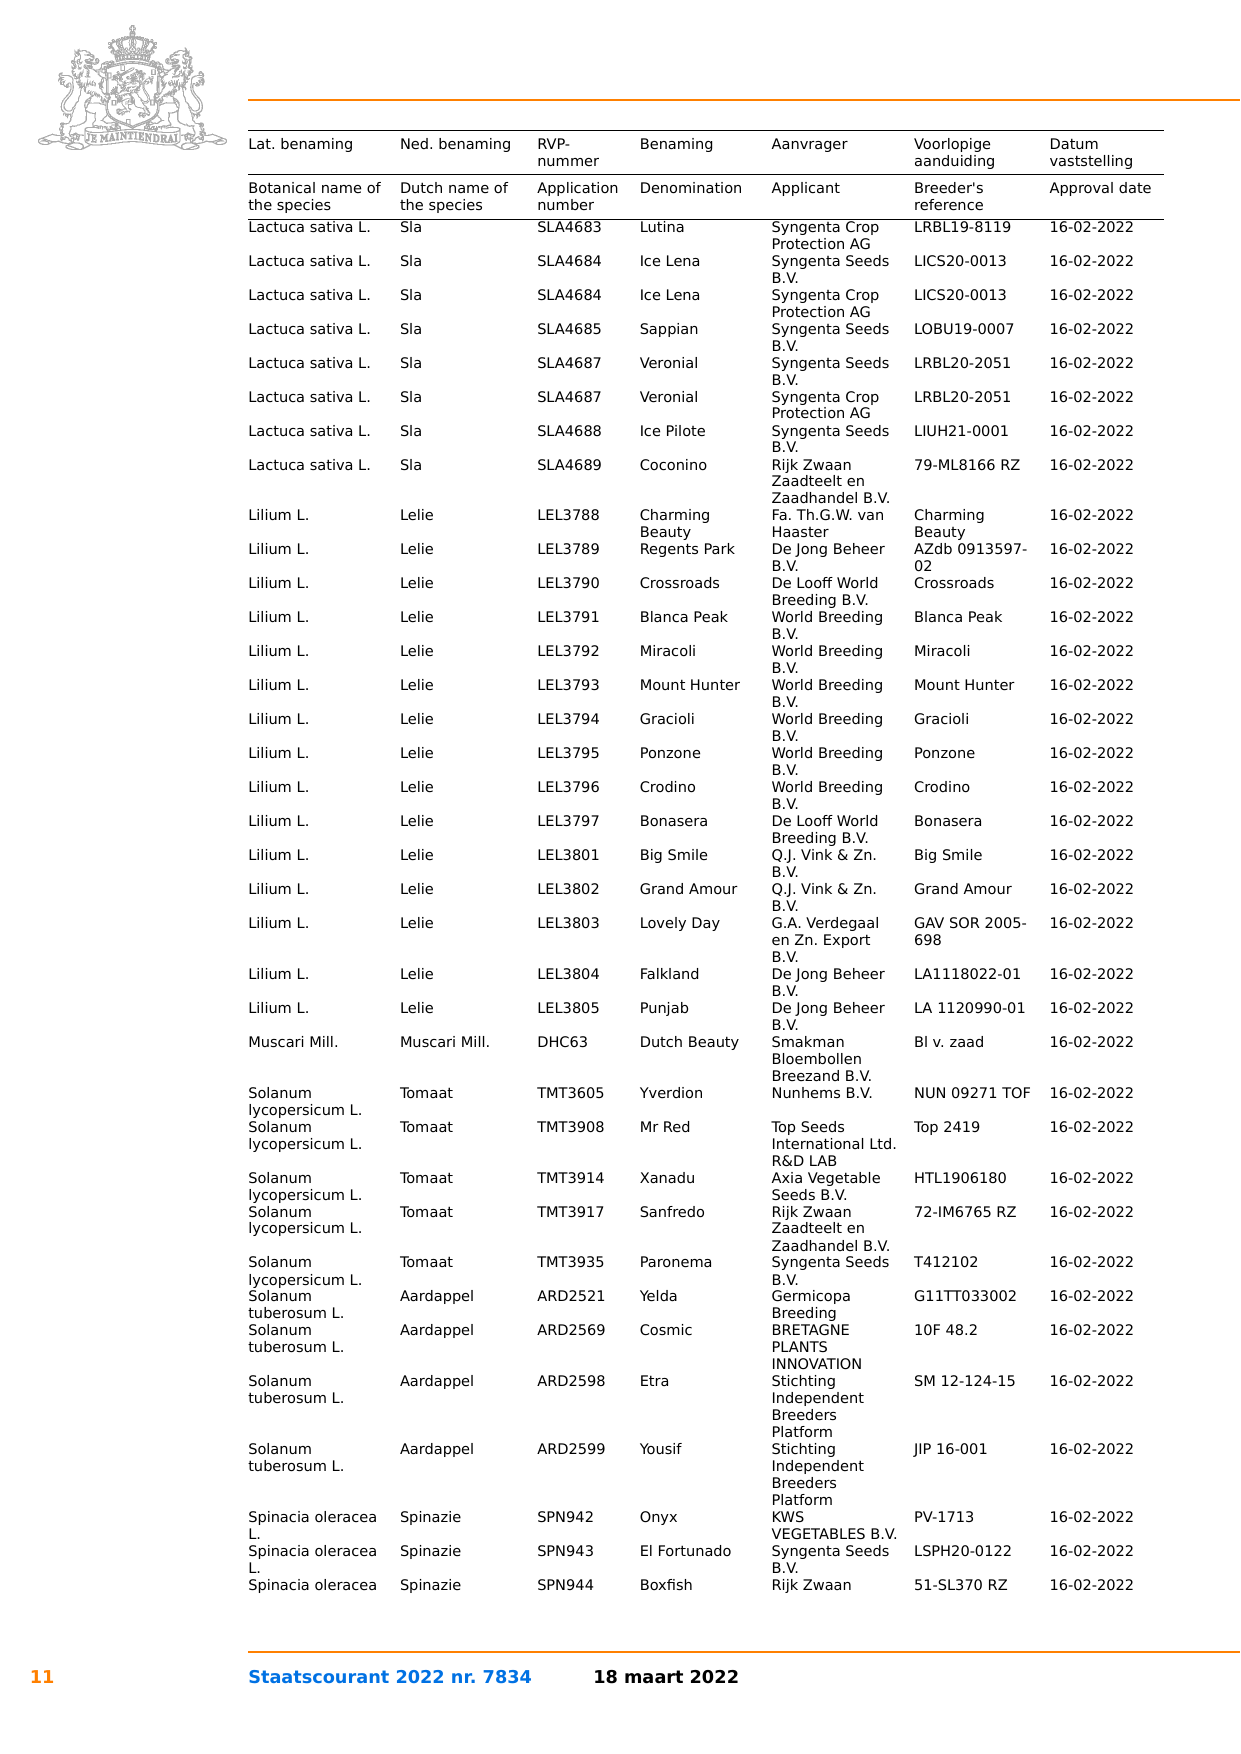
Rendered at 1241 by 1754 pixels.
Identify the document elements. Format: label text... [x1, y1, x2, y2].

table_cell Miracoli [908, 643, 1043, 677]
table_cell TMT3935 [531, 1254, 633, 1288]
table_cell LRBL20-2051 [908, 355, 1043, 388]
table_cell Onyx [634, 1509, 766, 1543]
table_cell LSPH20-0122 [908, 1543, 1043, 1577]
table_cell 16-02-2022 [1044, 1254, 1163, 1288]
table_cell Sla [394, 321, 531, 354]
table_cell Lilium L. [248, 541, 394, 575]
table_cell 16-02-2022 [1044, 813, 1163, 847]
table_cell Mount Hunter [908, 677, 1043, 711]
table_cell Lactuca sativa L. [248, 456, 394, 507]
table_cell Lelie [394, 541, 531, 575]
table_cell Xanadu [634, 1170, 766, 1203]
table_cell Sappian [634, 321, 766, 354]
table_cell LA 1120990-01 [908, 1000, 1043, 1034]
table_cell LEL3796 [531, 779, 633, 813]
table_cell 16-02-2022 [1044, 1034, 1163, 1084]
table_cell Veronial [634, 389, 766, 422]
table_cell Ice Pilote [634, 423, 766, 456]
table_cell Axia Vegetable Seeds B.V. [766, 1170, 908, 1203]
table_cell Lilium L. [248, 745, 394, 779]
table_cell Solanum lycopersicum L. [248, 1204, 394, 1254]
table_cell 16-02-2022 [1044, 1543, 1163, 1577]
table_cell Yelda [634, 1288, 766, 1322]
table_cell 16-02-2022 [1044, 253, 1163, 287]
table_cell Bonasera [908, 813, 1043, 847]
table_cell De Jong Beheer B.V. [766, 966, 908, 1000]
table_cell Syngenta Seeds B.V. [766, 355, 908, 388]
table_cell 16-02-2022 [1044, 321, 1163, 354]
table_cell Lelie [394, 609, 531, 643]
table_cell Lelie [394, 507, 531, 541]
table_cell ARD2521 [531, 1288, 633, 1322]
table_cell 16-02-2022 [1044, 507, 1163, 541]
table_cell Lilium L. [248, 677, 394, 711]
table_cell World Breeding B.V. [766, 677, 908, 711]
table_cell 51-SL370 RZ [908, 1577, 1043, 1594]
table_cell 16-02-2022 [1044, 609, 1163, 643]
table_cell De Looff World Breeding B.V. [766, 575, 908, 609]
table_cell TMT3908 [531, 1119, 633, 1169]
table_cell LEL3797 [531, 813, 633, 847]
table_cell SLA4684 [531, 253, 633, 287]
table_cell 16-02-2022 [1044, 1441, 1163, 1509]
table_cell Lilium L. [248, 643, 394, 677]
table_cell 16-02-2022 [1044, 779, 1163, 813]
table_cell G.A. Verdegaal en Zn. Export B.V. [766, 915, 908, 966]
table_cell Regents Park [634, 541, 766, 575]
table_cell Solanum lycopersicum L. [248, 1170, 394, 1203]
table_cell Gracioli [908, 711, 1043, 745]
table_cell HTL1906180 [908, 1170, 1043, 1203]
table_cell TMT3605 [531, 1085, 633, 1118]
table_cell Ponzone [908, 745, 1043, 779]
table_cell Solanum lycopersicum L. [248, 1254, 394, 1288]
table_cell KWS VEGETABLES B.V. [766, 1509, 908, 1543]
table_cell 16-02-2022 [1044, 966, 1163, 1000]
table_cell Lactuca sativa L. [248, 253, 394, 287]
table_cell 16-02-2022 [1044, 1288, 1163, 1322]
table_cell Blanca Peak [634, 609, 766, 643]
table_cell 16-02-2022 [1044, 1170, 1163, 1203]
table_cell 16-02-2022 [1044, 1577, 1163, 1594]
table_cell LEL3793 [531, 677, 633, 711]
table_cell Ice Lena [634, 253, 766, 287]
table_cell 16-02-2022 [1044, 1204, 1163, 1254]
table_cell Crodino [908, 779, 1043, 813]
table_cell World Breeding B.V. [766, 609, 908, 643]
table_cell Veronial [634, 355, 766, 388]
table_cell 16-02-2022 [1044, 1000, 1163, 1034]
table_cell Crossroads [634, 575, 766, 609]
table_cell Sanfredo [634, 1204, 766, 1254]
table_cell Lilium L. [248, 915, 394, 966]
table_cell Syngenta Seeds B.V. [766, 423, 908, 456]
table_cell Charming Beauty [908, 507, 1043, 541]
table_cell TMT3917 [531, 1204, 633, 1254]
table_cell ARD2599 [531, 1441, 633, 1509]
table_cell Syngenta Seeds B.V. [766, 1543, 908, 1577]
table_cell 10F 48.2 [908, 1322, 1043, 1373]
table_cell Lelie [394, 677, 531, 711]
table_cell World Breeding B.V. [766, 745, 908, 779]
table_cell Spinacia oleracea [248, 1577, 394, 1594]
table_cell Sla [394, 423, 531, 456]
table_cell Spinazie [394, 1543, 531, 1577]
table_cell AZdb 0913597-02 [908, 541, 1043, 575]
table_cell Bonasera [634, 813, 766, 847]
table_cell Stichting Independent Breeders Platform [766, 1441, 908, 1509]
table_cell LEL3795 [531, 745, 633, 779]
table_cell LRBL20-2051 [908, 389, 1043, 422]
table_cell 16-02-2022 [1044, 423, 1163, 456]
table_cell LICS20-0013 [908, 253, 1043, 287]
table_cell Crodino [634, 779, 766, 813]
table_cell 16-02-2022 [1044, 643, 1163, 677]
table_cell Spinazie [394, 1509, 531, 1543]
table_cell De Looff World Breeding B.V. [766, 813, 908, 847]
table_cell G11TT033002 [908, 1288, 1043, 1322]
table_cell Miracoli [634, 643, 766, 677]
table_cell Aardappel [394, 1322, 531, 1373]
table_cell Ice Lena [634, 287, 766, 321]
table_cell Coconino [634, 456, 766, 507]
table_cell De Jong Beheer B.V. [766, 541, 908, 575]
table_cell Sla [394, 389, 531, 422]
table_cell Q.J. Vink & Zn. B.V. [766, 881, 908, 915]
table_cell Aardappel [394, 1441, 531, 1509]
table_cell JIP 16-001 [908, 1441, 1043, 1509]
table_cell 16-02-2022 [1044, 677, 1163, 711]
table_cell Muscari Mill. [248, 1034, 394, 1084]
table_header Ned. benaming [394, 131, 531, 174]
table_cell Smakman Bloembollen Breezand B.V. [766, 1034, 908, 1084]
table_cell Grand Amour [908, 881, 1043, 915]
table_cell Applicant [766, 175, 908, 219]
table_cell Breeder's reference [908, 175, 1043, 219]
table_cell Lovely Day [634, 915, 766, 966]
table_cell SLA4683 [531, 220, 633, 253]
table_cell Lelie [394, 779, 531, 813]
table_cell Paronema [634, 1254, 766, 1288]
table_cell 16-02-2022 [1044, 915, 1163, 966]
table_cell 16-02-2022 [1044, 355, 1163, 388]
table_cell LEL3789 [531, 541, 633, 575]
table_cell 72-IM6765 RZ [908, 1204, 1043, 1254]
table_cell SLA4688 [531, 423, 633, 456]
table_cell 79-ML8166 RZ [908, 456, 1043, 507]
table_cell LEL3804 [531, 966, 633, 1000]
table_cell Lactuca sativa L. [248, 423, 394, 456]
table_cell Sla [394, 220, 531, 253]
table_cell Lactuca sativa L. [248, 389, 394, 422]
table_cell LEL3805 [531, 1000, 633, 1034]
table_cell T412102 [908, 1254, 1043, 1288]
table_cell Crossroads [908, 575, 1043, 609]
table_cell Tomaat [394, 1119, 531, 1169]
table_cell Rijk Zwaan Zaadteelt en Zaadhandel B.V. [766, 456, 908, 507]
table_cell Top Seeds International Ltd. R&D LAB [766, 1119, 908, 1169]
table_cell Spinacia oleracea L. [248, 1509, 394, 1543]
table_cell Top 2419 [908, 1119, 1043, 1169]
table_cell 16-02-2022 [1044, 220, 1163, 253]
table_cell Germicopa Breeding [766, 1288, 908, 1322]
table_cell ARD2569 [531, 1322, 633, 1373]
table_cell Fa. Th.G.W. van Haaster [766, 507, 908, 541]
table_cell 16-02-2022 [1044, 575, 1163, 609]
table_cell Aardappel [394, 1373, 531, 1441]
table_cell SM 12-124-15 [908, 1373, 1043, 1441]
table_cell Syngenta Crop Protection AG [766, 389, 908, 422]
table_header Aanvrager [766, 131, 908, 174]
table_cell 16-02-2022 [1044, 1509, 1163, 1543]
table_cell 16-02-2022 [1044, 287, 1163, 321]
table_cell Tomaat [394, 1170, 531, 1203]
table_cell Solanum tuberosum L. [248, 1441, 394, 1509]
table_cell 16-02-2022 [1044, 541, 1163, 575]
table_cell 16-02-2022 [1044, 1085, 1163, 1118]
table_cell 16-02-2022 [1044, 389, 1163, 422]
table_cell Botanical name of the species [248, 175, 394, 219]
table_cell NUN 09271 TOF [908, 1085, 1043, 1118]
table_header Lat. benaming [248, 131, 394, 174]
table_cell Lilium L. [248, 507, 394, 541]
table_cell Approval date [1044, 175, 1163, 219]
table_cell Application number [531, 175, 633, 219]
table_cell Yverdion [634, 1085, 766, 1118]
table_cell Etra [634, 1373, 766, 1441]
table_cell Blanca Peak [908, 609, 1043, 643]
table_cell 16-02-2022 [1044, 881, 1163, 915]
table_cell Charming Beauty [634, 507, 766, 541]
table_cell Solanum tuberosum L. [248, 1322, 394, 1373]
table_cell Lelie [394, 915, 531, 966]
table_cell 16-02-2022 [1044, 1119, 1163, 1169]
table_cell Spinazie [394, 1577, 531, 1594]
table_cell El Fortunado [634, 1543, 766, 1577]
table_cell Bl v. zaad [908, 1034, 1043, 1084]
table_cell Lelie [394, 575, 531, 609]
table_cell LEL3792 [531, 643, 633, 677]
table_cell 16-02-2022 [1044, 711, 1163, 745]
table_cell World Breeding B.V. [766, 711, 908, 745]
table_cell 16-02-2022 [1044, 456, 1163, 507]
table_cell Punjab [634, 1000, 766, 1034]
table_cell Sla [394, 355, 531, 388]
table_cell LEL3794 [531, 711, 633, 745]
table_cell LIUH21-0001 [908, 423, 1043, 456]
table_cell Lelie [394, 966, 531, 1000]
table_cell SLA4685 [531, 321, 633, 354]
table_cell Lilium L. [248, 609, 394, 643]
table_cell Lactuca sativa L. [248, 287, 394, 321]
table_cell Lilium L. [248, 847, 394, 881]
table_cell Falkland [634, 966, 766, 1000]
table_cell Q.J. Vink & Zn. B.V. [766, 847, 908, 881]
table_header Datum vaststelling [1044, 131, 1163, 174]
table_cell SLA4684 [531, 287, 633, 321]
table_cell SPN942 [531, 1509, 633, 1543]
table_cell Lelie [394, 745, 531, 779]
table_cell Tomaat [394, 1204, 531, 1254]
table_cell Lelie [394, 881, 531, 915]
table_cell Tomaat [394, 1085, 531, 1118]
table_cell Gracioli [634, 711, 766, 745]
table_cell LA1118022-01 [908, 966, 1043, 1000]
table_cell LEL3791 [531, 609, 633, 643]
table_cell Lutina [634, 220, 766, 253]
table_cell Dutch name of the species [394, 175, 531, 219]
table_cell Ponzone [634, 745, 766, 779]
table_cell 16-02-2022 [1044, 1322, 1163, 1373]
table_cell LEL3801 [531, 847, 633, 881]
table_cell SLA4687 [531, 355, 633, 388]
table_cell Lactuca sativa L. [248, 321, 394, 354]
table_cell Syngenta Seeds B.V. [766, 321, 908, 354]
table_cell LEL3802 [531, 881, 633, 915]
table_cell Aardappel [394, 1288, 531, 1322]
table_cell LRBL19-8119 [908, 220, 1043, 253]
table_cell SLA4687 [531, 389, 633, 422]
table_cell Solanum tuberosum L. [248, 1288, 394, 1322]
table_cell Lelie [394, 643, 531, 677]
table_cell BRETAGNE PLANTS INNOVATION [766, 1322, 908, 1373]
table_cell World Breeding B.V. [766, 643, 908, 677]
table_cell 16-02-2022 [1044, 847, 1163, 881]
table_header Benaming [634, 131, 766, 174]
table_cell Denomination [634, 175, 766, 219]
table_cell LOBU19-0007 [908, 321, 1043, 354]
table_cell Syngenta Crop Protection AG [766, 287, 908, 321]
table_cell PV-1713 [908, 1509, 1043, 1543]
table_cell Rijk Zwaan Zaadteelt en Zaadhandel B.V. [766, 1204, 908, 1254]
table_header RVP-nummer [531, 131, 633, 174]
table_cell Tomaat [394, 1254, 531, 1288]
table_cell Boxfish [634, 1577, 766, 1594]
table_cell Big Smile [908, 847, 1043, 881]
table_cell 16-02-2022 [1044, 745, 1163, 779]
table_cell Dutch Beauty [634, 1034, 766, 1084]
table_cell Sla [394, 456, 531, 507]
table_cell Solanum lycopersicum L. [248, 1085, 394, 1118]
table_cell Lelie [394, 847, 531, 881]
table_cell Big Smile [634, 847, 766, 881]
table_cell Stichting Independent Breeders Platform [766, 1373, 908, 1441]
table_cell SPN944 [531, 1577, 633, 1594]
table_cell Lelie [394, 1000, 531, 1034]
table_cell Solanum lycopersicum L. [248, 1119, 394, 1169]
table_cell Grand Amour [634, 881, 766, 915]
table_cell 16-02-2022 [1044, 1373, 1163, 1441]
table_cell GAV SOR 2005-698 [908, 915, 1043, 966]
table_cell LEL3790 [531, 575, 633, 609]
table_cell Muscari Mill. [394, 1034, 531, 1084]
table_cell LICS20-0013 [908, 287, 1043, 321]
table_cell ARD2598 [531, 1373, 633, 1441]
table_cell De Jong Beheer B.V. [766, 1000, 908, 1034]
table_cell LEL3803 [531, 915, 633, 966]
table_cell LEL3788 [531, 507, 633, 541]
table_header Voorlopige aanduiding [908, 131, 1043, 174]
table_cell Sla [394, 253, 531, 287]
table_cell Lilium L. [248, 779, 394, 813]
table_cell Nunhems B.V. [766, 1085, 908, 1118]
table_cell Lactuca sativa L. [248, 220, 394, 253]
table_cell TMT3914 [531, 1170, 633, 1203]
table_cell Spinacia oleracea L. [248, 1543, 394, 1577]
table_cell Sla [394, 287, 531, 321]
table_cell Lilium L. [248, 813, 394, 847]
table_cell Lactuca sativa L. [248, 355, 394, 388]
picture [38, 25, 227, 150]
table_cell Syngenta Crop Protection AG [766, 220, 908, 253]
table_cell SPN943 [531, 1543, 633, 1577]
table_cell Lilium L. [248, 1000, 394, 1034]
table_cell Cosmic [634, 1322, 766, 1373]
table_cell Mr Red [634, 1119, 766, 1169]
table_cell Yousif [634, 1441, 766, 1509]
table_cell Solanum tuberosum L. [248, 1373, 394, 1441]
table_cell DHC63 [531, 1034, 633, 1084]
table_cell Mount Hunter [634, 677, 766, 711]
table_cell Lelie [394, 711, 531, 745]
table_cell Lelie [394, 813, 531, 847]
table_cell SLA4689 [531, 456, 633, 507]
table_cell Lilium L. [248, 575, 394, 609]
table_cell Syngenta Seeds B.V. [766, 253, 908, 287]
table_cell Syngenta Seeds B.V. [766, 1254, 908, 1288]
table_cell Lilium L. [248, 966, 394, 1000]
table_cell Lilium L. [248, 881, 394, 915]
table_cell World Breeding B.V. [766, 779, 908, 813]
table_cell Lilium L. [248, 711, 394, 745]
table_cell Rijk Zwaan [766, 1577, 908, 1594]
